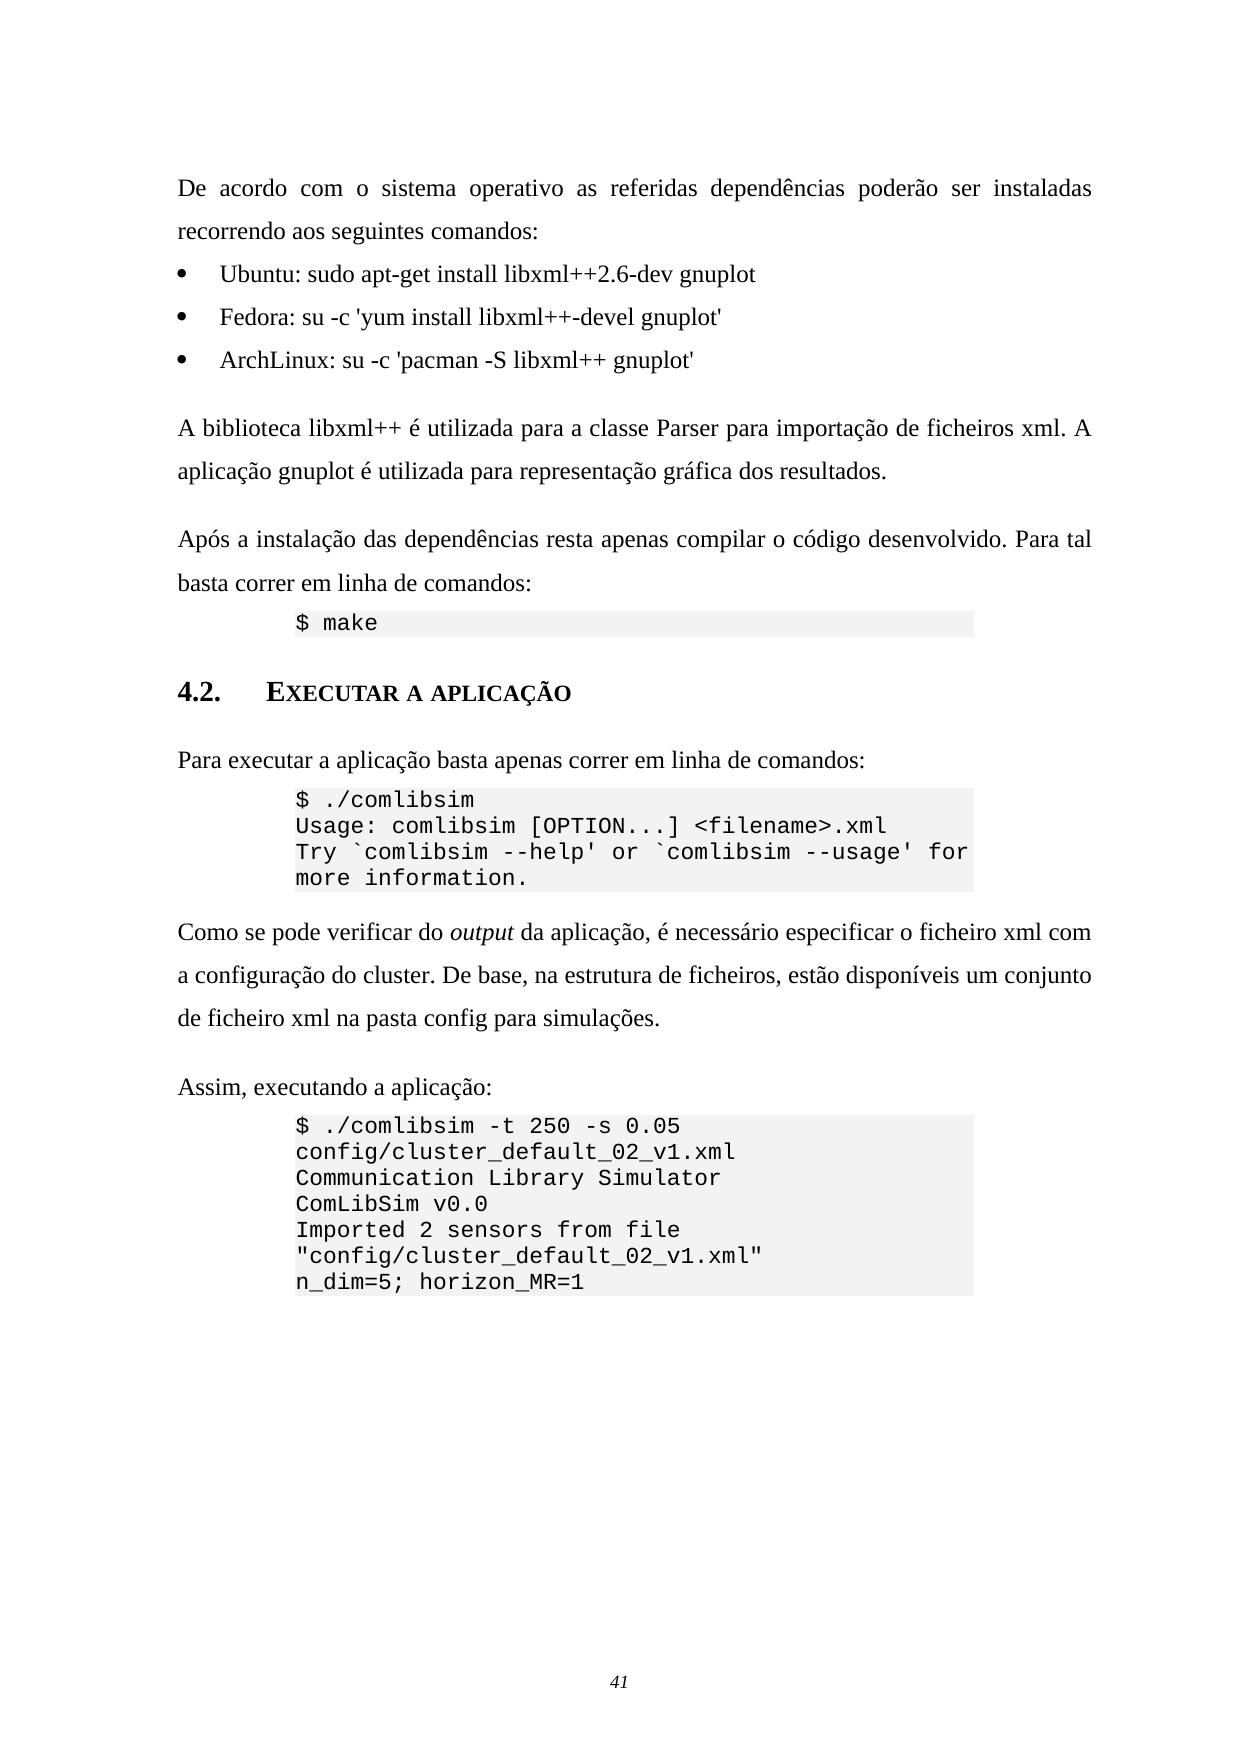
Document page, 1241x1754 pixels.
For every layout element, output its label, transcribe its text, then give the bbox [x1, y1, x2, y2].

text ComLibSim v0.0 [295, 1192, 974, 1218]
list Executar a aplicação [177, 674, 1092, 708]
text $ ./comlibsim -t 250 -s 0.05 config/cluster_default_02_v1.xml [295, 1115, 974, 1167]
text Após a instalação das dependências resta apenas compilar o código desenvolvido. Para tal basta correr em linha de comandos: [177, 524, 1092, 596]
text De acordo com o sistema operativo as referidas dependências poderão ser instaladas recorrendo aos seguintes comandos: [177, 173, 1092, 244]
text $ make [295, 611, 974, 637]
text Imported 2 sensors from file "config/cluster_default_02_v1.xml" [295, 1218, 974, 1270]
text Communication Library Simulator [295, 1167, 974, 1192]
text Try `comlibsim --help' or `comlibsim --usage' for more information. [295, 840, 974, 892]
list ArchLinux: su -c 'pacman -S libxml++ gnuplot' [177, 345, 1092, 374]
text $ ./comlibsim [295, 788, 974, 814]
list Ubuntu: sudo apt-get install libxml++2.6-dev gnuplot [177, 259, 1092, 288]
text Usage: comlibsim [OPTION...] <filename>.xml [295, 814, 974, 840]
list Fedora: su -c 'yum install libxml++-devel gnuplot' [177, 302, 1092, 331]
text A biblioteca libxml++ é utilizada para a classe Parser para importação de ficheiros xml. A aplicação gnuplot é utilizada para representação gráfica dos resultados. [177, 413, 1092, 485]
text Assim, executando a aplicação: [177, 1072, 1092, 1100]
text Para executar a aplicação basta apenas correr em linha de comandos: [177, 745, 1092, 774]
text n_dim=5; horizon_MR=1 [295, 1270, 974, 1296]
text Como se pode verificar do output da aplicação, é necessário especificar o ficheiro xml com a configuração do cluster. De base, na estrutura de ficheiros, estão disponíveis um conjunto de ficheiro xml na pasta config para simulações. [177, 917, 1092, 1032]
